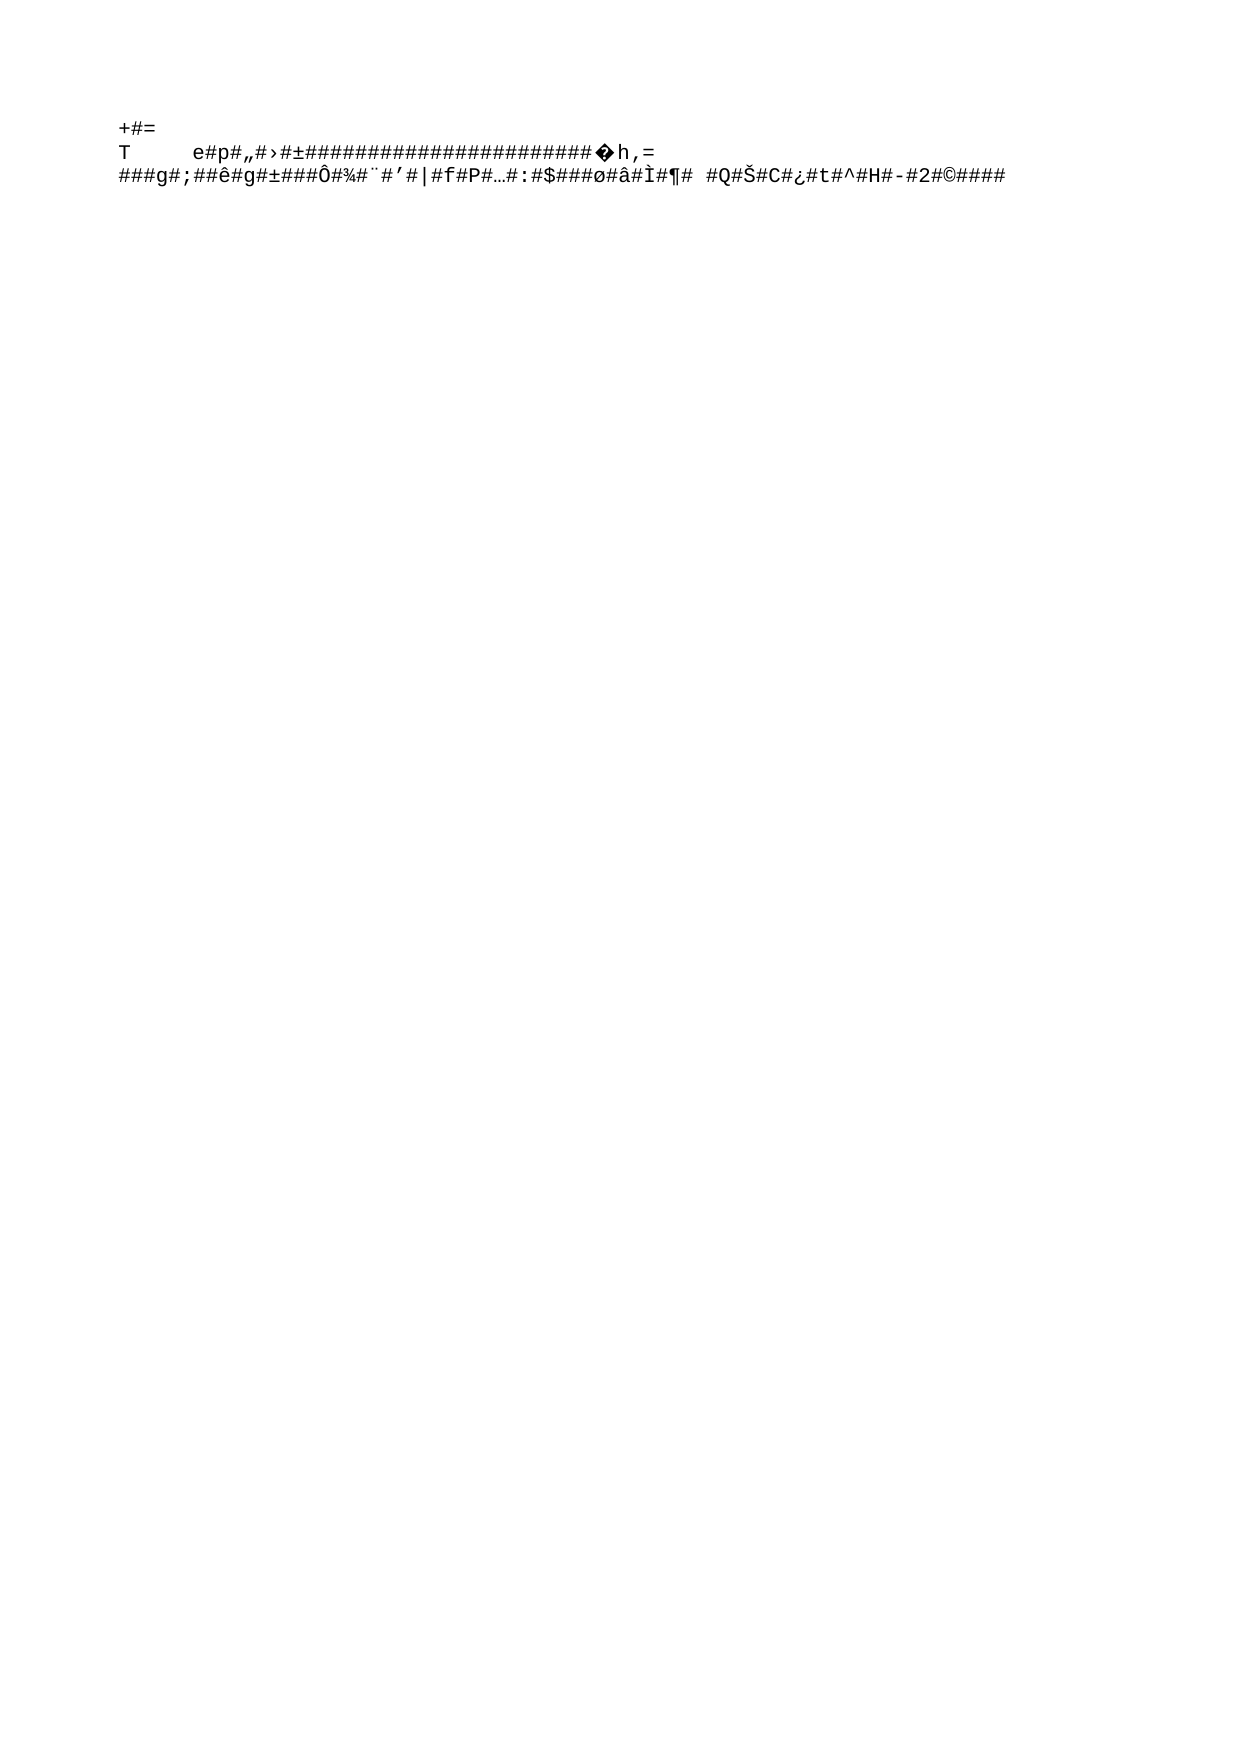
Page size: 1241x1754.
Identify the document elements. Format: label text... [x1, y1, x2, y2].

text +#= T e#p#„#›#±#######################�h‚= ###g#;##ê#g#±###Ô#¾#¨#’#|#f#P#…#:#$###ø#â#Ì#¶# #Q#Š#C#¿#t#^#H#-#2#©#### [118, 118, 1122, 189]
